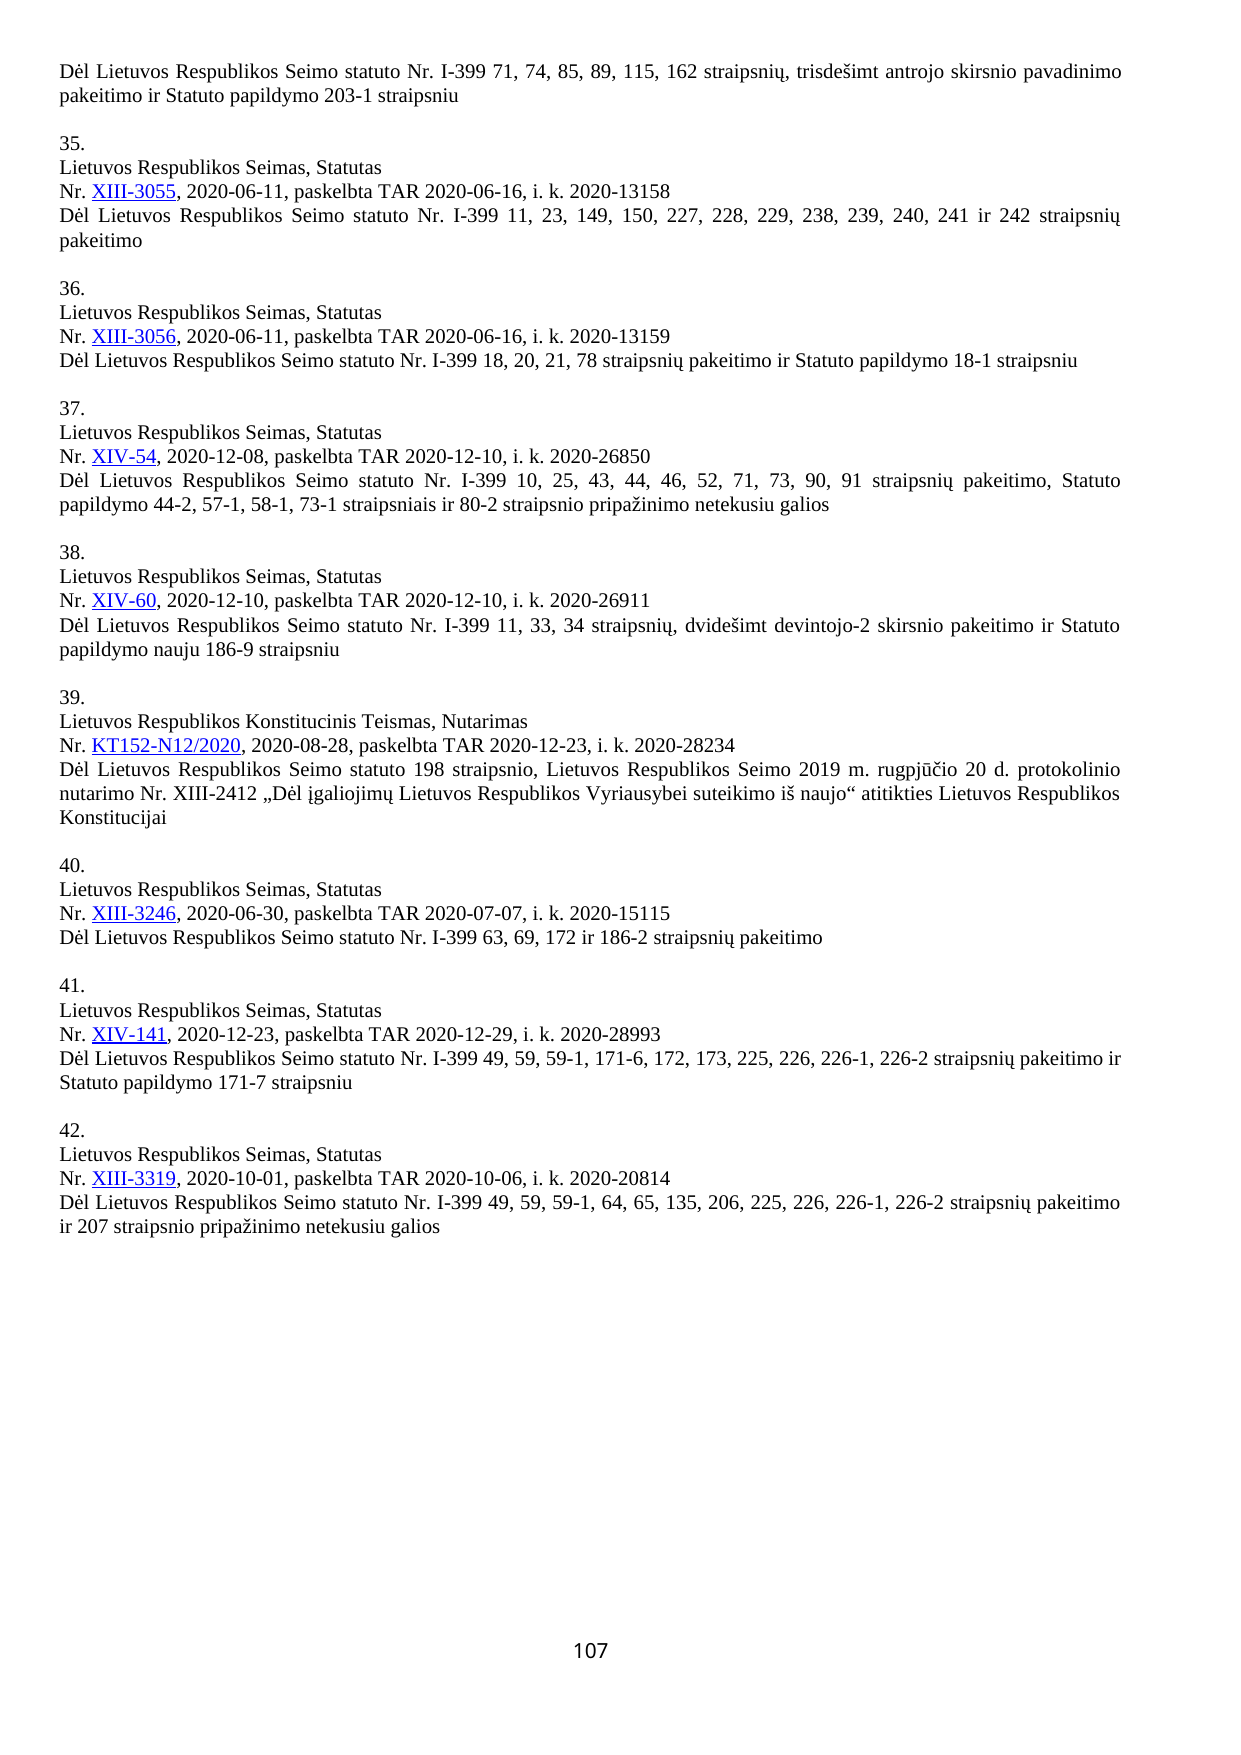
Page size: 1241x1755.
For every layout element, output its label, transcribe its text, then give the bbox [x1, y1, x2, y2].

text Lietuvos Respublikos Seimas, Statutas [59, 420, 1122, 444]
text Dėl Lietuvos Respublikos Seimo statuto Nr. I-399 71, 74, 85, 89, 115, 162 straipsnių, trisdešimt antrojo skirsnio pavadinimo pakeitimo ir Statuto papildymo 203-1 straipsniu [59, 59, 1122, 107]
text Nr. XIV-60, 2020-12-10, paskelbta TAR 2020-12-10, i. k. 2020-26911 [59, 588, 1122, 612]
text Dėl Lietuvos Respublikos Seimo statuto Nr. I-399 11, 23, 149, 150, 227, 228, 229, 238, 239, 240, 241 ir 242 straipsnių pakeitimo [59, 203, 1122, 252]
text Lietuvos Respublikos Seimas, Statutas [59, 155, 1122, 179]
text Nr. KT152-N12/2020, 2020-08-28, paskelbta TAR 2020-12-23, i. k. 2020-28234 [59, 733, 1122, 757]
text Nr. XIII-3056, 2020-06-11, paskelbta TAR 2020-06-16, i. k. 2020-13159 [59, 324, 1122, 348]
text Lietuvos Respublikos Seimas, Statutas [59, 997, 1122, 1022]
text Nr. XIII-3246, 2020-06-30, paskelbta TAR 2020-07-07, i. k. 2020-15115 [59, 901, 1122, 925]
text 39. [59, 685, 1122, 709]
text Lietuvos Respublikos Seimas, Statutas [59, 300, 1122, 324]
text Nr. XIV-141, 2020-12-23, paskelbta TAR 2020-12-29, i. k. 2020-28993 [59, 1022, 1122, 1046]
text Dėl Lietuvos Respublikos Seimo statuto 198 straipsnio, Lietuvos Respublikos Seimo 2019 m. rugpjūčio 20 d. protokolinio nutarimo Nr. XIII-2412 „Dėl įgaliojimų Lietuvos Respublikos Vyriausybei suteikimo iš naujo“ atitikties Lietuvos Respublikos Konstitucijai [59, 757, 1122, 829]
text Nr. XIII-3319, 2020-10-01, paskelbta TAR 2020-10-06, i. k. 2020-20814 [59, 1166, 1122, 1190]
text 38. [59, 540, 1122, 564]
text 35. [59, 131, 1122, 155]
text Lietuvos Respublikos Seimas, Statutas [59, 1142, 1122, 1166]
text Dėl Lietuvos Respublikos Seimo statuto Nr. I-399 49, 59, 59-1, 171-6, 172, 173, 225, 226, 226-1, 226-2 straipsnių pakeitimo ir Statuto papildymo 171-7 straipsniu [59, 1046, 1122, 1094]
text Nr. XIV-54, 2020-12-08, paskelbta TAR 2020-12-10, i. k. 2020-26850 [59, 444, 1122, 468]
text Dėl Lietuvos Respublikos Seimo statuto Nr. I-399 63, 69, 172 ir 186-2 straipsnių pakeitimo [59, 925, 1122, 949]
text Dėl Lietuvos Respublikos Seimo statuto Nr. I-399 11, 33, 34 straipsnių, dvidešimt devintojo-2 skirsnio pakeitimo ir Statuto papildymo nauju 186-9 straipsniu [59, 612, 1122, 661]
text 36. [59, 276, 1122, 300]
text Lietuvos Respublikos Seimas, Statutas [59, 564, 1122, 588]
text 40. [59, 853, 1122, 877]
text Nr. XIII-3055, 2020-06-11, paskelbta TAR 2020-06-16, i. k. 2020-13158 [59, 179, 1122, 203]
text Dėl Lietuvos Respublikos Seimo statuto Nr. I-399 49, 59, 59-1, 64, 65, 135, 206, 225, 226, 226-1, 226-2 straipsnių pakeitimo ir 207 straipsnio pripažinimo netekusiu galios [59, 1190, 1122, 1238]
text 41. [59, 973, 1122, 997]
text 42. [59, 1118, 1122, 1142]
text Dėl Lietuvos Respublikos Seimo statuto Nr. I-399 10, 25, 43, 44, 46, 52, 71, 73, 90, 91 straipsnių pakeitimo, Statuto papildymo 44-2, 57-1, 58-1, 73-1 straipsniais ir 80-2 straipsnio pripažinimo netekusiu galios [59, 468, 1122, 516]
text Lietuvos Respublikos Seimas, Statutas [59, 877, 1122, 901]
text Dėl Lietuvos Respublikos Seimo statuto Nr. I-399 18, 20, 21, 78 straipsnių pakeitimo ir Statuto papildymo 18-1 straipsniu [59, 348, 1122, 372]
text Lietuvos Respublikos Konstitucinis Teismas, Nutarimas [59, 709, 1122, 733]
text 37. [59, 396, 1122, 420]
